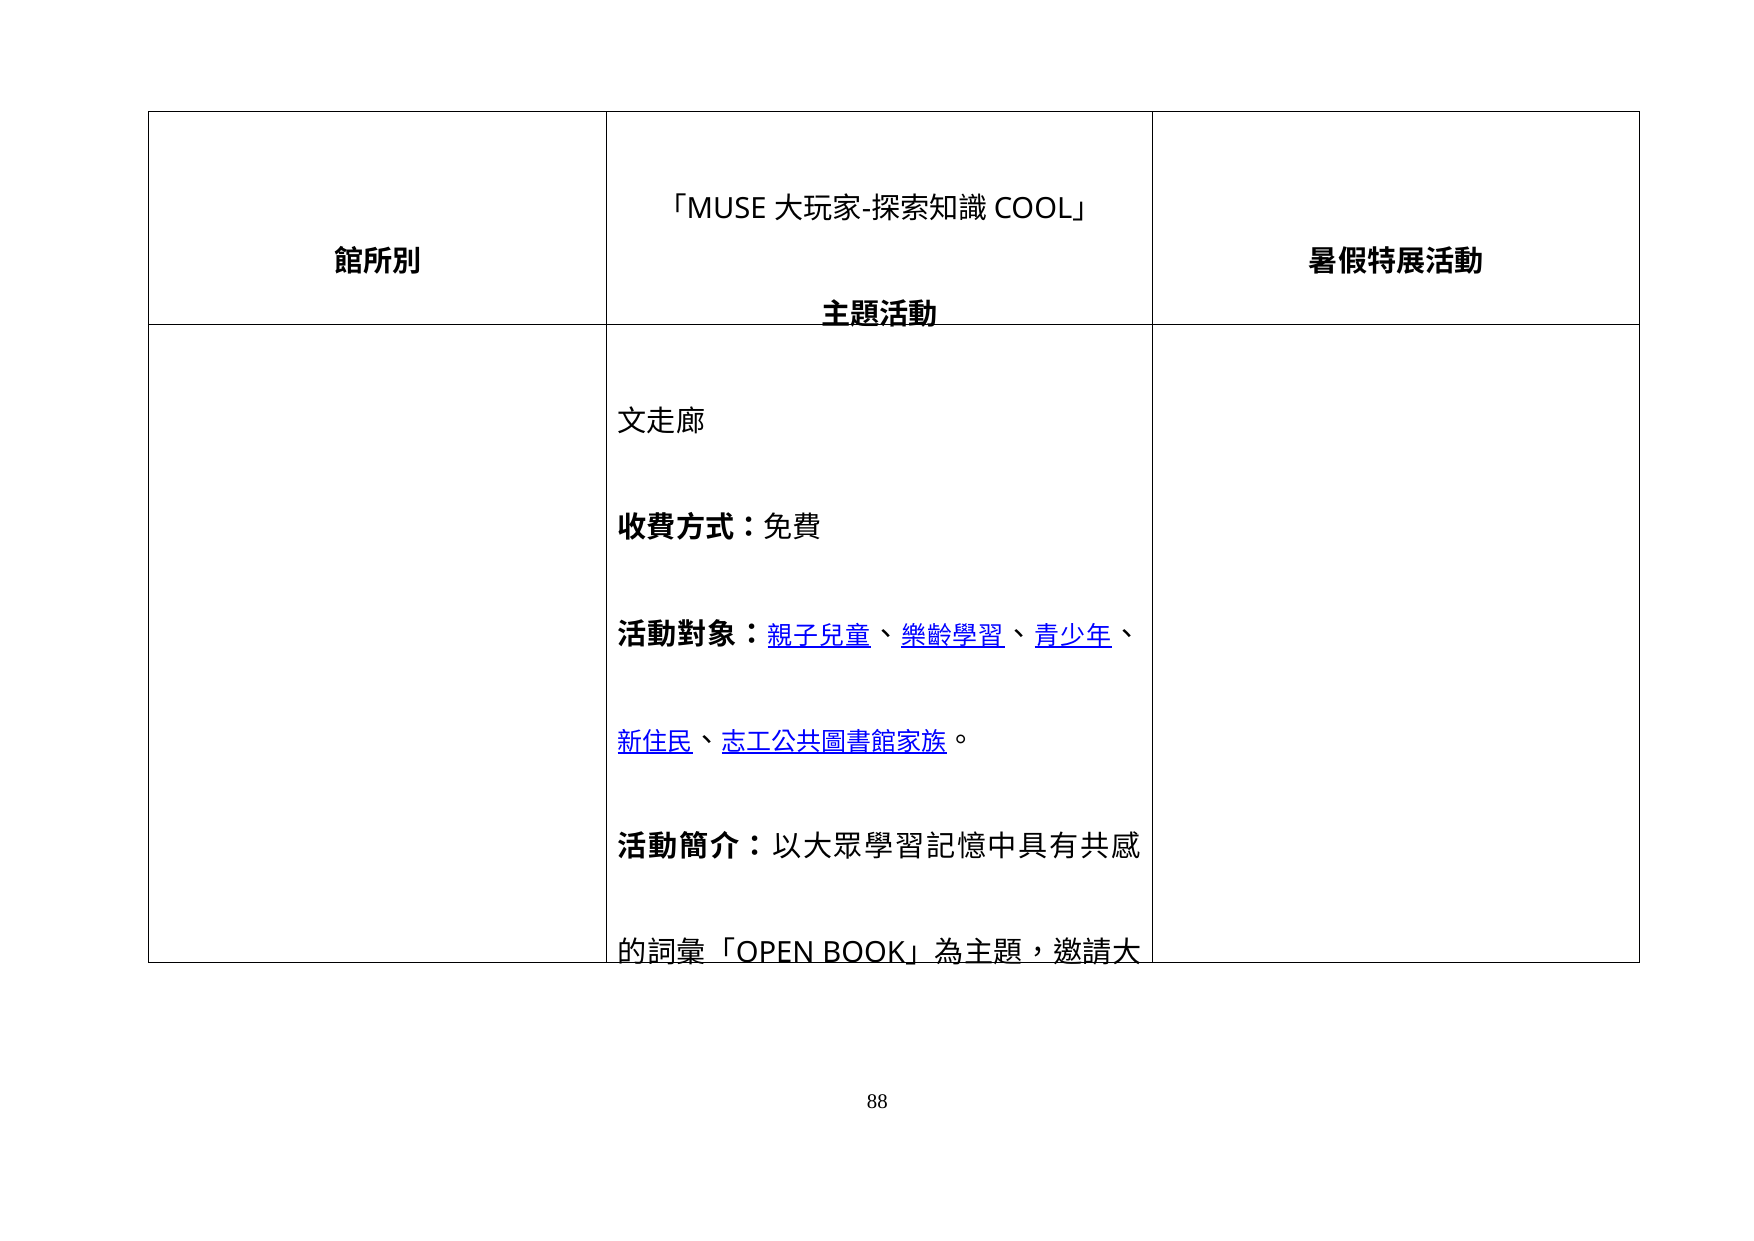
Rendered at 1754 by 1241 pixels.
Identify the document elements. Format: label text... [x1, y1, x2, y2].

table_header 暑假特展活動 [1153, 112, 1639, 324]
table_cell [1153, 325, 1639, 962]
table_cell 文走廊 收費方式：免費 活動對象：親子兒童、樂齡學習、青少年、新住民、志工公共圖書館家族。 活動簡介：以大眾學習記憶中具有共感的詞彙「OPEN BOOK」為主題，邀請大 [607, 325, 1152, 962]
table_header 館所別 [149, 112, 606, 324]
table_cell [149, 325, 606, 962]
table_header ｢MUSE 大玩家-探索知識COOL｣ 主題活動 [607, 112, 1152, 324]
